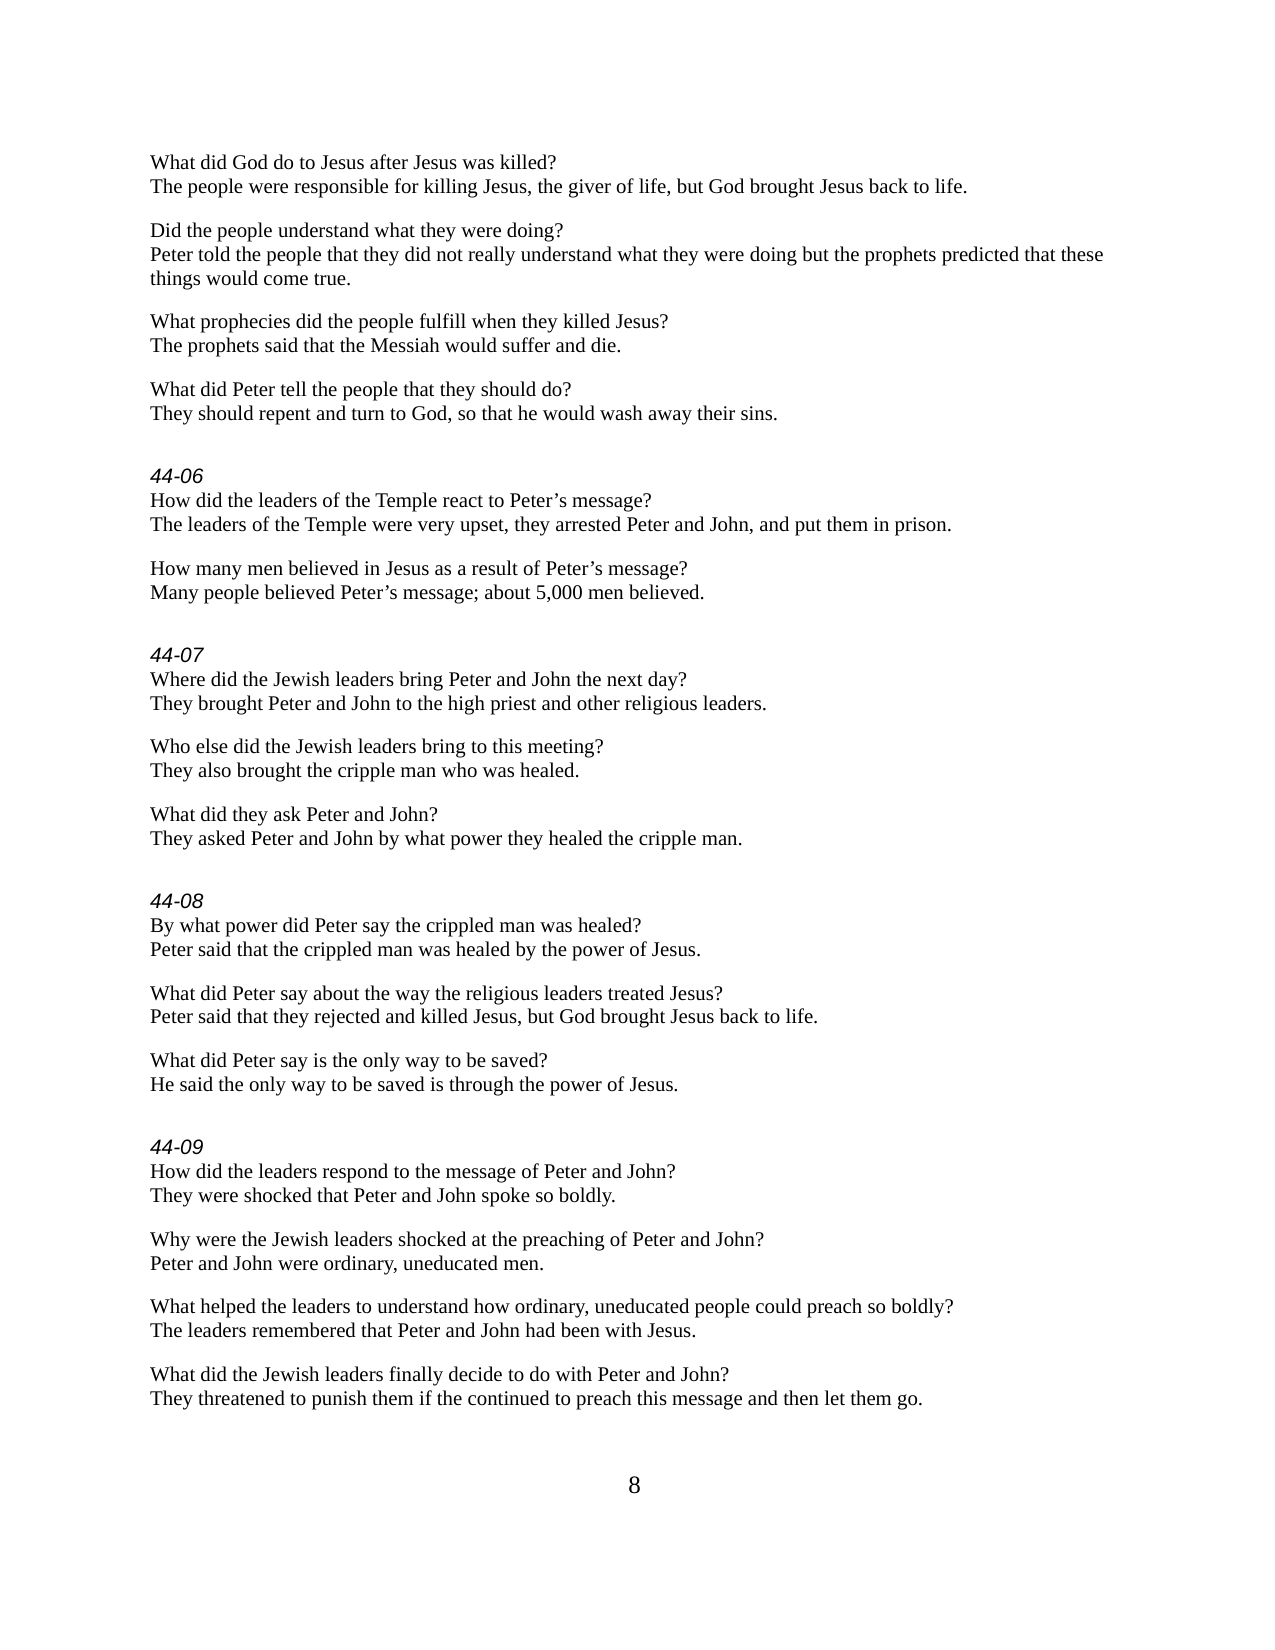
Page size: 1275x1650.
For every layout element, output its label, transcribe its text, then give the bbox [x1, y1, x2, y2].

text How did the leaders of the Temple react to Peter’s message? The leaders of the Temple were very upset, they arrested Peter and John, and put them in prison. [150, 488, 1125, 536]
text How many men believed in Jesus as a result of Peter’s message? Many people believed Peter’s message; about 5,000 men believed. [150, 556, 1125, 604]
text How did the leaders respond to the message of Peter and John? They were shocked that Peter and John spoke so boldly. [150, 1159, 1125, 1207]
text What did the Jewish leaders finally decide to do with Peter and John? They threatened to punish them if the continued to preach this message and then let them go. [150, 1362, 1125, 1410]
text What helped the leaders to understand how ordinary, uneducated people could preach so boldly? The leaders remembered that Peter and John had been with Jesus. [150, 1294, 1125, 1342]
text What did Peter say is the only way to be saved? He said the only way to be saved is through the power of Jesus. [150, 1048, 1125, 1096]
text Did the people understand what they were doing? Peter told the people that they did not really understand what they were doing but the prophets predicted that these things would come true. [150, 218, 1125, 290]
text What did Peter tell the people that they should do? They should repent and turn to God, so that he would wash away their sins. [150, 377, 1125, 425]
text What did God do to Jesus after Jesus was killed? The people were responsible for killing Jesus, the giver of life, but God brought Jesus back to life. [150, 150, 1125, 198]
text By what power did Peter say the crippled man was healed? Peter said that the crippled man was healed by the power of Jesus. [150, 913, 1125, 961]
text What prophecies did the people fulfill when they killed Jesus? The prophets said that the Messiah would suffer and die. [150, 309, 1125, 357]
text What did they ask Peter and John? They asked Peter and John by what power they healed the cripple man. [150, 802, 1125, 850]
subtitle 44-06 [150, 464, 1125, 488]
text What did Peter say about the way the religious leaders treated Jesus? Peter said that they rejected and killed Jesus, but God brought Jesus back to life. [150, 980, 1125, 1028]
text Who else did the Jewish leaders bring to this meeting? They also brought the cripple man who was healed. [150, 734, 1125, 782]
text Why were the Jewish leaders shocked at the preaching of Peter and John? Peter and John were ordinary, uneducated men. [150, 1227, 1125, 1275]
subtitle 44-08 [150, 889, 1125, 913]
subtitle 44-09 [150, 1135, 1125, 1159]
subtitle 44-07 [150, 643, 1125, 667]
text Where did the Jewish leaders bring Peter and John the next day? They brought Peter and John to the high priest and other religious leaders. [150, 667, 1125, 715]
